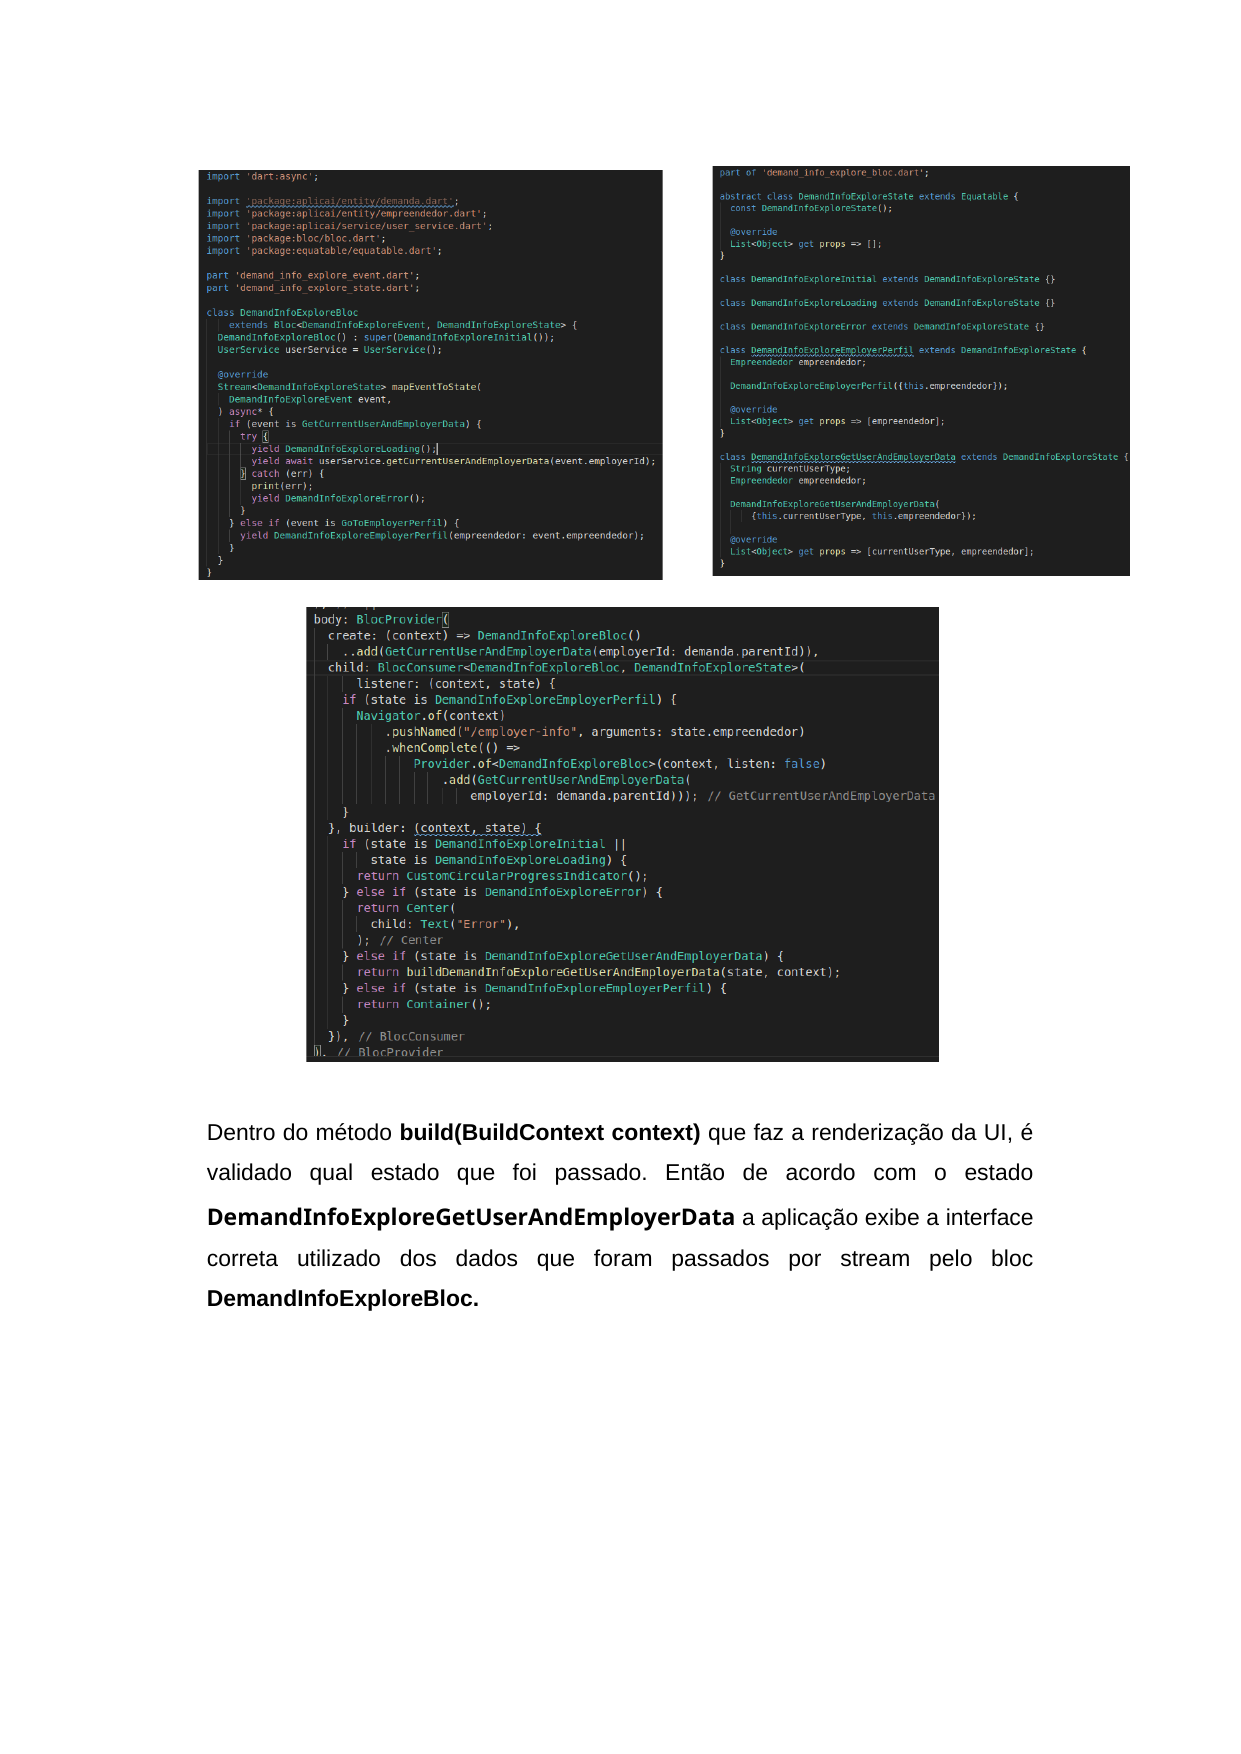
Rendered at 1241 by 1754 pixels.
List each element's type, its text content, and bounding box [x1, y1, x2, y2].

picture [712, 166, 1130, 576]
picture [198, 170, 663, 580]
picture [306, 607, 939, 1062]
text Dentro do método build(BuildContext context) que faz a renderização da UI, é validado qual estado que foi passado. Então de acordo com o estado DemandInfoExploreGetUserAndEmployerData a aplicação exibe a interface correta utilizado dos dados que foram passados por stream pelo bloc DemandInfoExploreBloc. [207, 1119, 1033, 1311]
